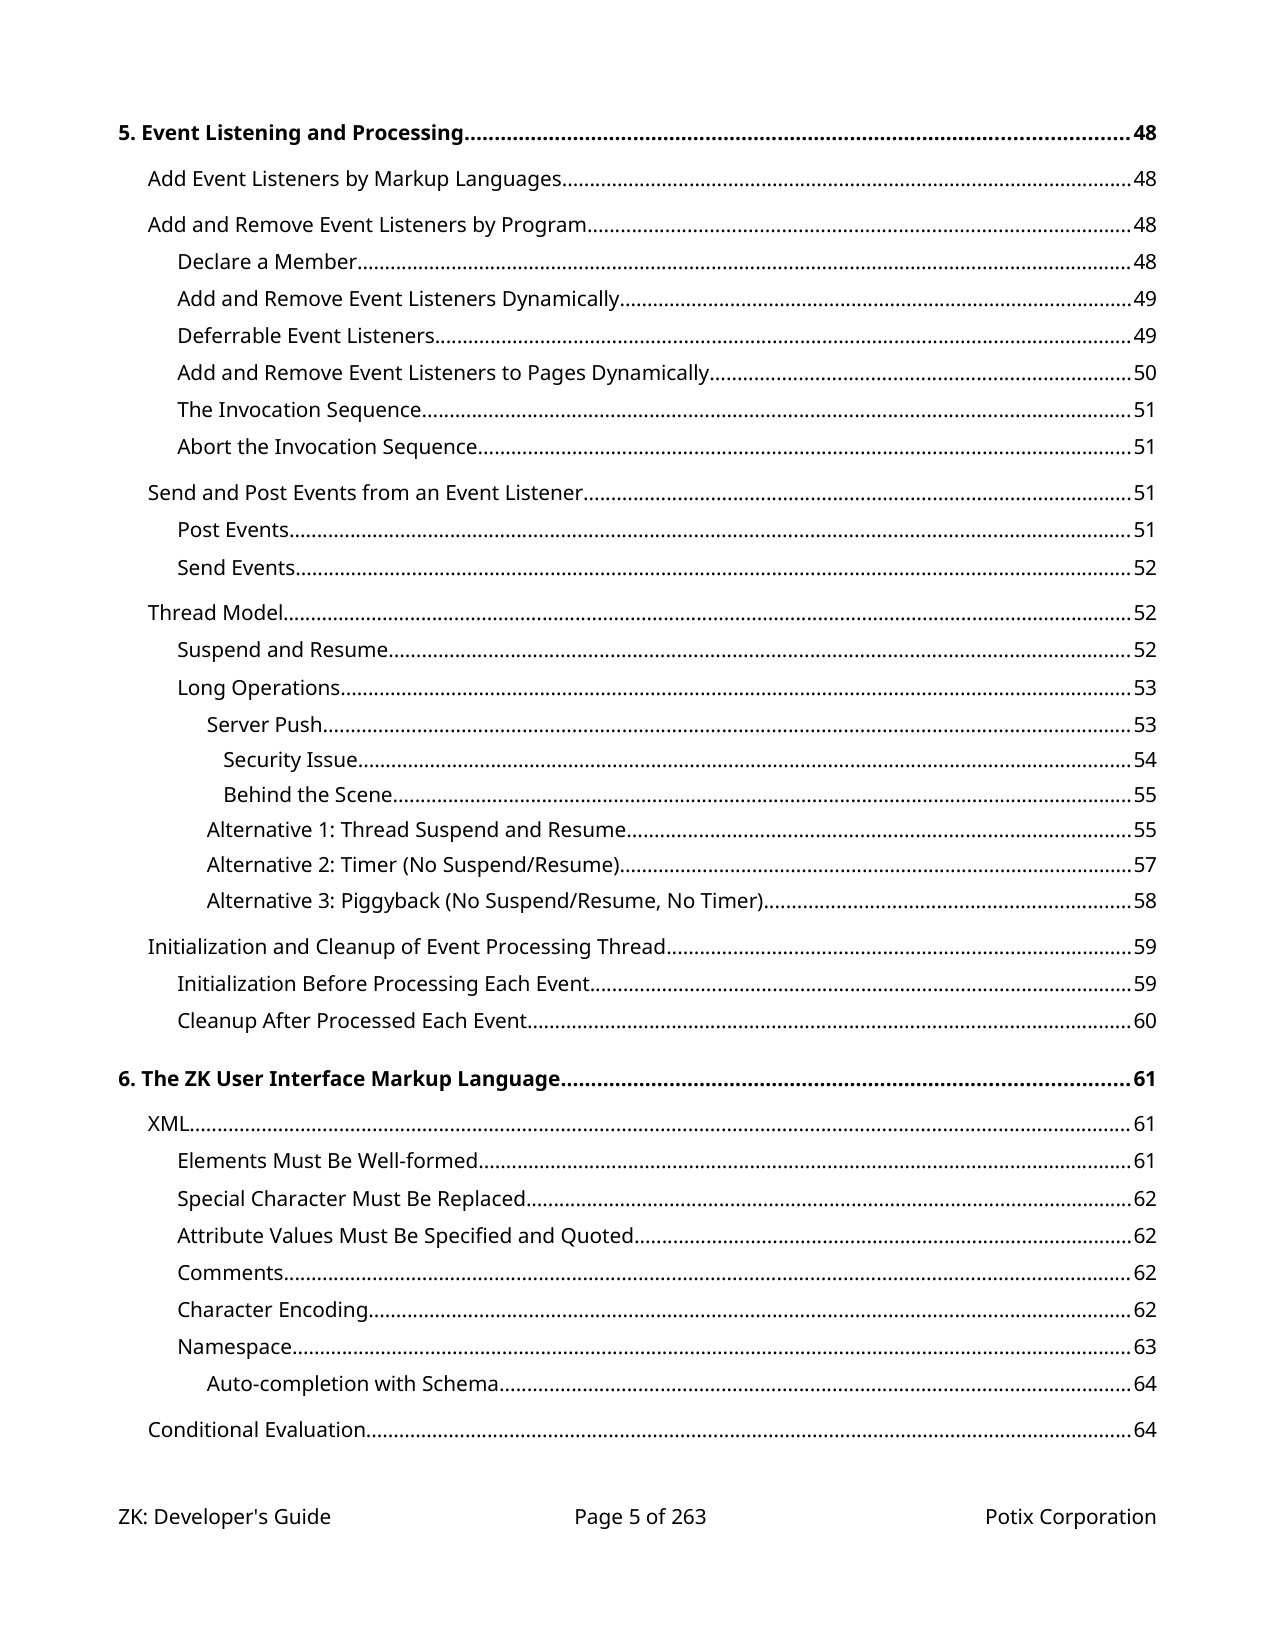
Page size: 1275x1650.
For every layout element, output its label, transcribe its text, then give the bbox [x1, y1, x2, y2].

text Special Character Must Be Replaced 62 [177, 1184, 1157, 1212]
text Conditional Evaluation 64 [148, 1415, 1157, 1443]
text Alternative 1: Thread Suspend and Resume 55 [207, 815, 1157, 844]
text Suspend and Resume 52 [177, 636, 1157, 664]
text Alternative 3: Piggyback (No Suspend/Resume, No Timer) 58 [207, 886, 1157, 914]
text Auto-completion with Schema 64 [207, 1369, 1157, 1397]
text Declare a Member 48 [177, 247, 1157, 275]
text Elements Must Be Well-formed 61 [177, 1147, 1157, 1175]
text Initialization Before Processing Each Event 59 [177, 969, 1157, 997]
text Add Event Listeners by Markup Languages 48 [148, 164, 1157, 192]
text Thread Model 52 [148, 598, 1157, 627]
text Comments 62 [177, 1258, 1157, 1286]
text Long Operations 53 [177, 673, 1157, 701]
text Server Push 53 [207, 710, 1157, 738]
text Initialization and Cleanup of Event Processing Thread 59 [148, 932, 1157, 960]
text Send Events 52 [177, 553, 1157, 581]
text Add and Remove Event Listeners to Pages Dynamically 50 [177, 358, 1157, 387]
text Add and Remove Event Listeners by Program 48 [148, 210, 1157, 238]
text Alternative 2: Timer (No Suspend/Resume) 57 [207, 851, 1157, 879]
text Add and Remove Event Listeners Dynamically 49 [177, 284, 1157, 312]
text Attribute Values Must Be Specified and Quoted 62 [177, 1221, 1157, 1249]
text The Invocation Sequence 51 [177, 395, 1157, 424]
text Security Issue 54 [207, 745, 1157, 773]
text 5. Event Listening and Processing 48 [118, 118, 1157, 146]
text Character Encoding 62 [177, 1295, 1157, 1323]
text Deferrable Event Listeners 49 [177, 321, 1157, 349]
text Send and Post Events from an Event Listener 51 [148, 478, 1157, 507]
text Abort the Invocation Sequence 51 [177, 432, 1157, 461]
text Namespace 63 [177, 1332, 1157, 1360]
text XML 61 [148, 1109, 1157, 1138]
text Cleanup After Processed Each Event 60 [177, 1006, 1157, 1034]
text 6. The ZK User Interface Markup Language 61 [118, 1064, 1157, 1092]
text Post Events 51 [177, 516, 1157, 544]
text Behind the Scene 55 [207, 780, 1157, 808]
